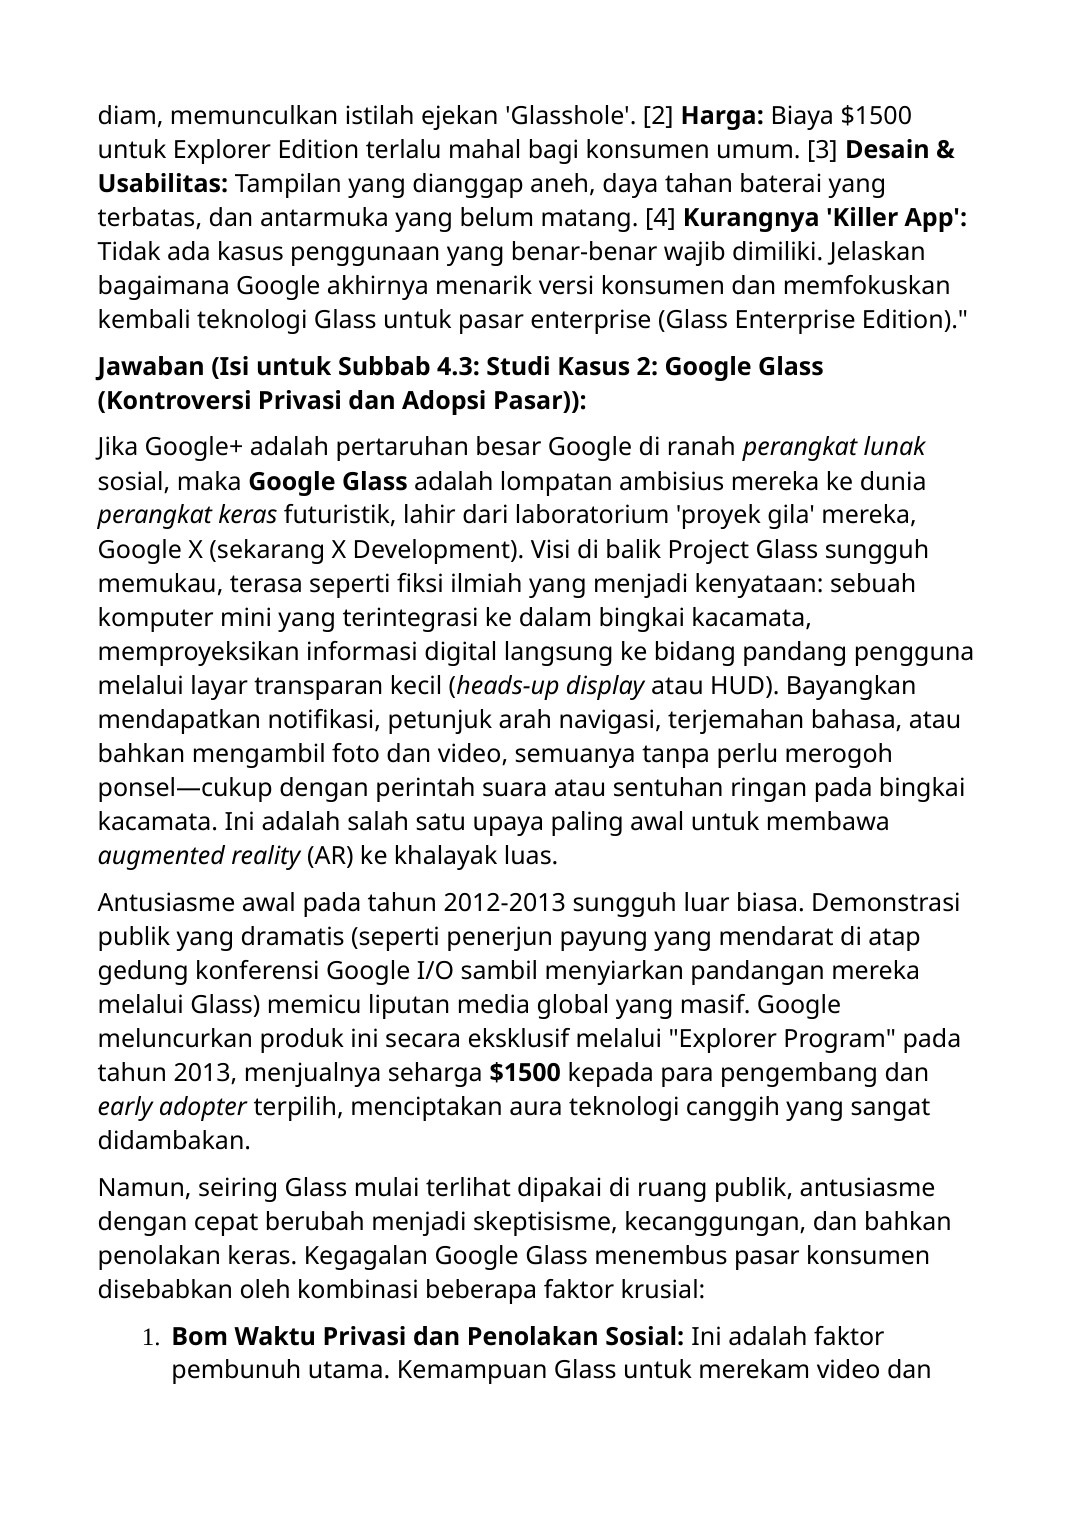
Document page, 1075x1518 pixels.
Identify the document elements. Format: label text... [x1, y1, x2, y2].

text Antusiasme awal pada tahun 2012-2013 sungguh luar biasa. Demonstrasi publik yang dramatis (seperti penerjun payung yang mendarat di atap gedung konferensi Google I/O sambil menyiarkan pandangan mereka melalui Glass) memicu liputan media global yang masif. Google meluncurkan produk ini secara eksklusif melalui "Explorer Program" pada tahun 2013, menjualnya seharga $1500 kepada para pengembang dan early adopter terpilih, menciptakan aura teknologi canggih yang sangat didambakan. [97, 884, 977, 1157]
text diam, memunculkan istilah ejekan 'Glasshole'. [2] Harga: Biaya $1500 untuk Explorer Edition terlalu mahal bagi konsumen umum. [3] Desain & Usabilitas: Tampilan yang dianggap aneh, daya tahan baterai yang terbatas, dan antarmuka yang belum matang. [4] Kurangnya 'Killer App': Tidak ada kasus penggunaan yang benar-benar wajib dimiliki. Jelaskan bagaimana Google akhirnya menarik versi konsumen dan memfokuskan kembali teknologi Glass untuk pasar enterprise (Glass Enterprise Edition)." [97, 97, 977, 336]
text Namun, seiring Glass mulai terlihat dipakai di ruang publik, antusiasme dengan cepat berubah menjadi skeptisisme, kecanggungan, dan bahkan penolakan keras. Kegagalan Google Glass menembus pasar konsumen disebabkan oleh kombinasi beberapa faktor krusial: [97, 1169, 977, 1306]
list Bom Waktu Privasi dan Penolakan Sosial: Ini adalah faktor pembunuh utama. Kemampuan Glass untuk merekam video dan [142, 1318, 977, 1386]
text Jawaban (Isi untuk Subbab 4.3: Studi Kasus 2: Google Glass (Kontroversi Privasi dan Adopsi Pasar)): [97, 348, 977, 417]
text Jika Google+ adalah pertaruhan besar Google di ranah perangkat lunak sosial, maka Google Glass adalah lompatan ambisius mereka ke dunia perangkat keras futuristik, lahir dari laboratorium 'proyek gila' mereka, Google X (sekarang X Development). Visi di balik Project Glass sungguh memukau, terasa seperti fiksi ilmiah yang menjadi kenyataan: sebuah komputer mini yang terintegrasi ke dalam bingkai kacamata, memproyeksikan informasi digital langsung ke bidang pandang pengguna melalui layar transparan kecil (heads-up display atau HUD). Bayangkan mendapatkan notifikasi, petunjuk arah navigasi, terjemahan bahasa, atau bahkan mengambil foto dan video, semuanya tanpa perlu merogoh ponsel—cukup dengan perintah suara atau sentuhan ringan pada bingkai kacamata. Ini adalah salah satu upaya paling awal untuk membawa augmented reality (AR) ke khalayak luas. [97, 429, 977, 872]
